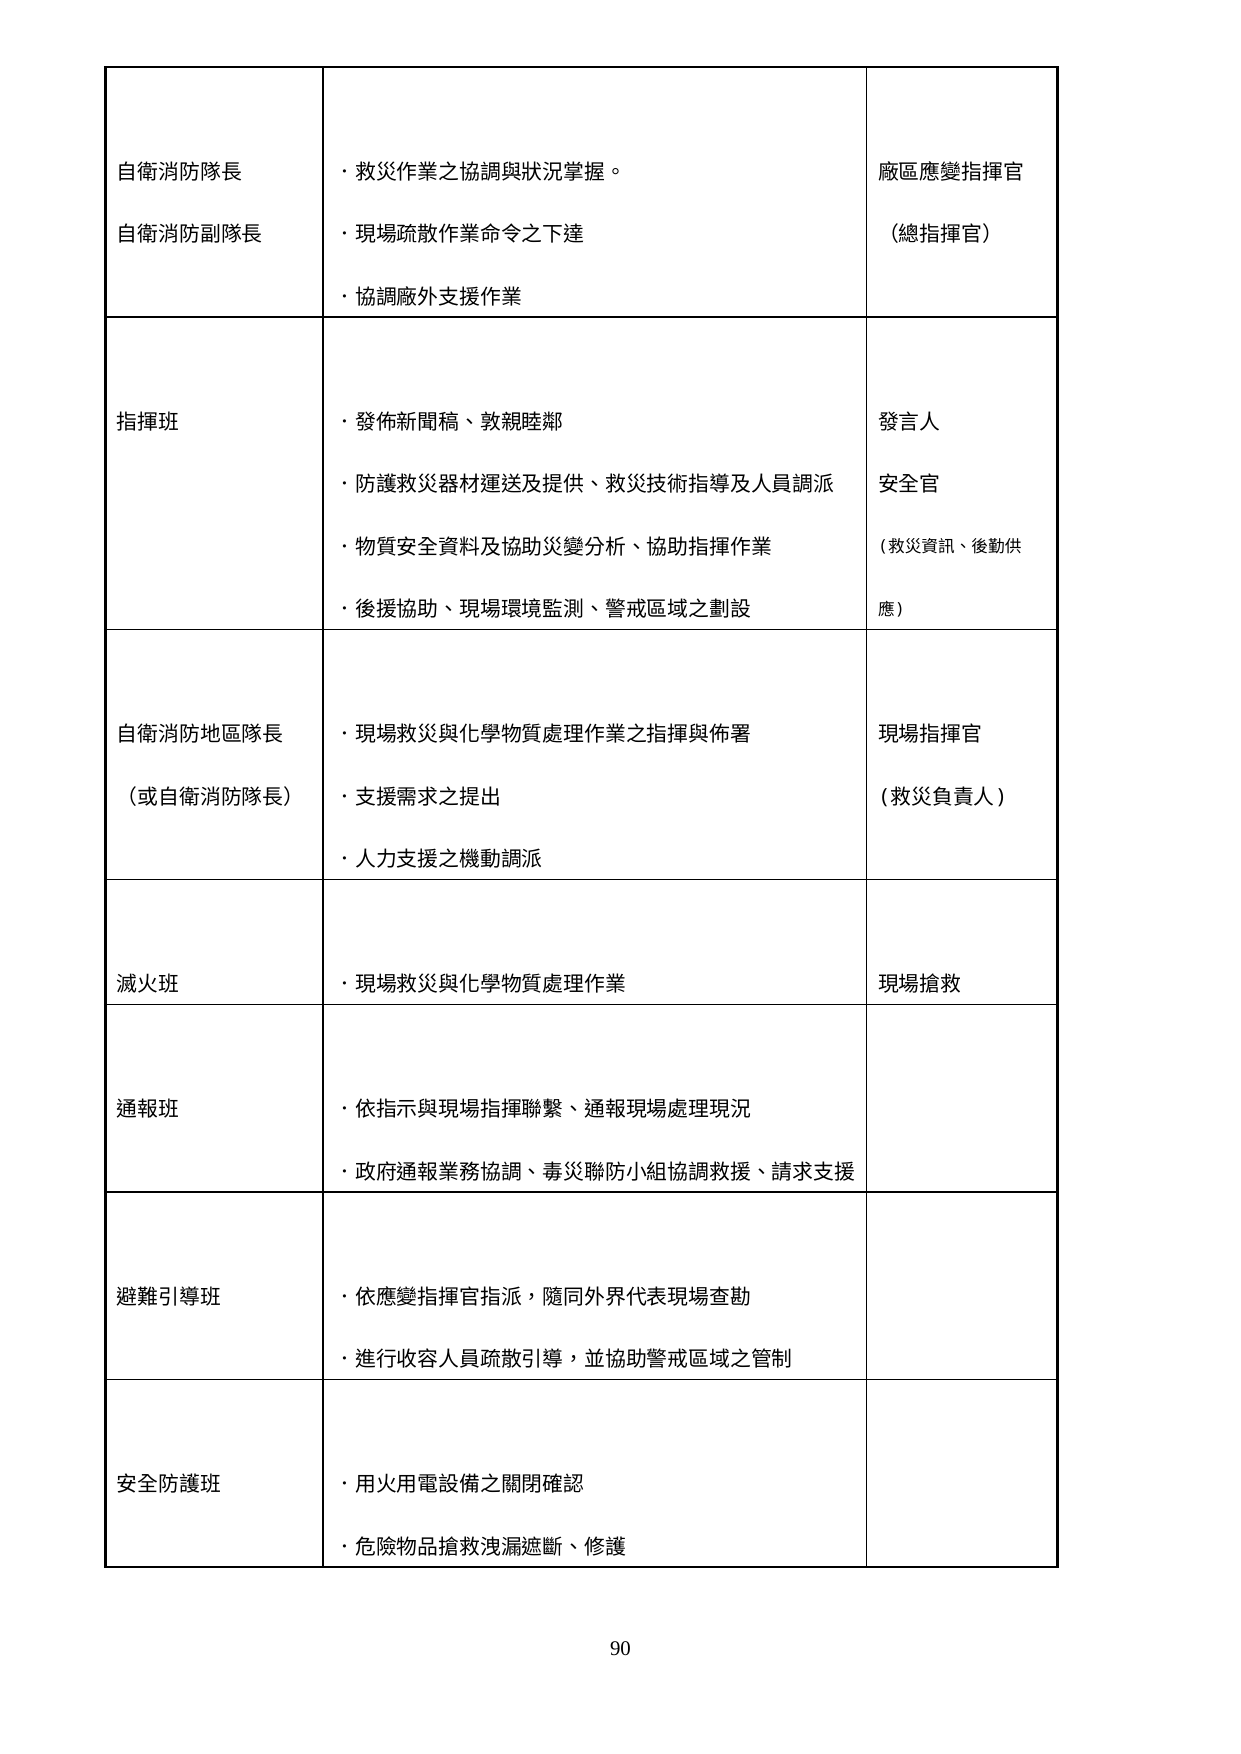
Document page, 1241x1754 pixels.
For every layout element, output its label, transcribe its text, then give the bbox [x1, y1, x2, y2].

table_cell 避難引導班 [107, 1193, 322, 1379]
table_cell ．現場救災與化學物質處理作業 [324, 880, 866, 1004]
table_cell ．救災作業之協調與狀況掌握。 ．現場疏散作業命令之下達 ．協調廠外支援作業 [324, 68, 866, 316]
table_cell 通報班 [107, 1005, 322, 1191]
table_cell 發言人 安全官 (救災資訊、後勤供應) [867, 318, 1056, 629]
table_cell 現場指揮官 (救災負責人) [867, 630, 1056, 879]
table_cell ．依指示與現場指揮聯繫、通報現場處理現況 ．政府通報業務協調、毒災聯防小組協調救援、請求支援 [324, 1005, 866, 1191]
table_cell [867, 1193, 1056, 1379]
table_cell 安全防護班 [107, 1380, 322, 1566]
table_cell [867, 1380, 1056, 1566]
table_cell 滅火班 [107, 880, 322, 1004]
table_cell ．用火用電設備之關閉確認 ．危險物品搶救洩漏遮斷、修護 [324, 1380, 866, 1566]
table_cell 自衛消防隊長 自衛消防副隊長 [107, 68, 322, 316]
table_cell [867, 1005, 1056, 1191]
table_cell ．現場救災與化學物質處理作業之指揮與佈署 ．支援需求之提出 ．人力支援之機動調派 [324, 630, 866, 879]
table_cell 指揮班 [107, 318, 322, 629]
table_cell 自衛消防地區隊長 （或自衛消防隊長） [107, 630, 322, 879]
table_cell ．發佈新聞稿、敦親睦鄰 ．防護救災器材運送及提供、救災技術指導及人員調派 ．物質安全資料及協助災變分析、協助指揮作業 ．後援協助、現場環境監測、警戒區域之劃設 [324, 318, 866, 629]
table_cell ．依應變指揮官指派，隨同外界代表現場查勘 ．進行收容人員疏散引導，並協助警戒區域之管制 [324, 1193, 866, 1379]
table_cell 現場搶救 [867, 880, 1056, 1004]
table_cell 廠區應變指揮官 （總指揮官） [867, 68, 1056, 316]
